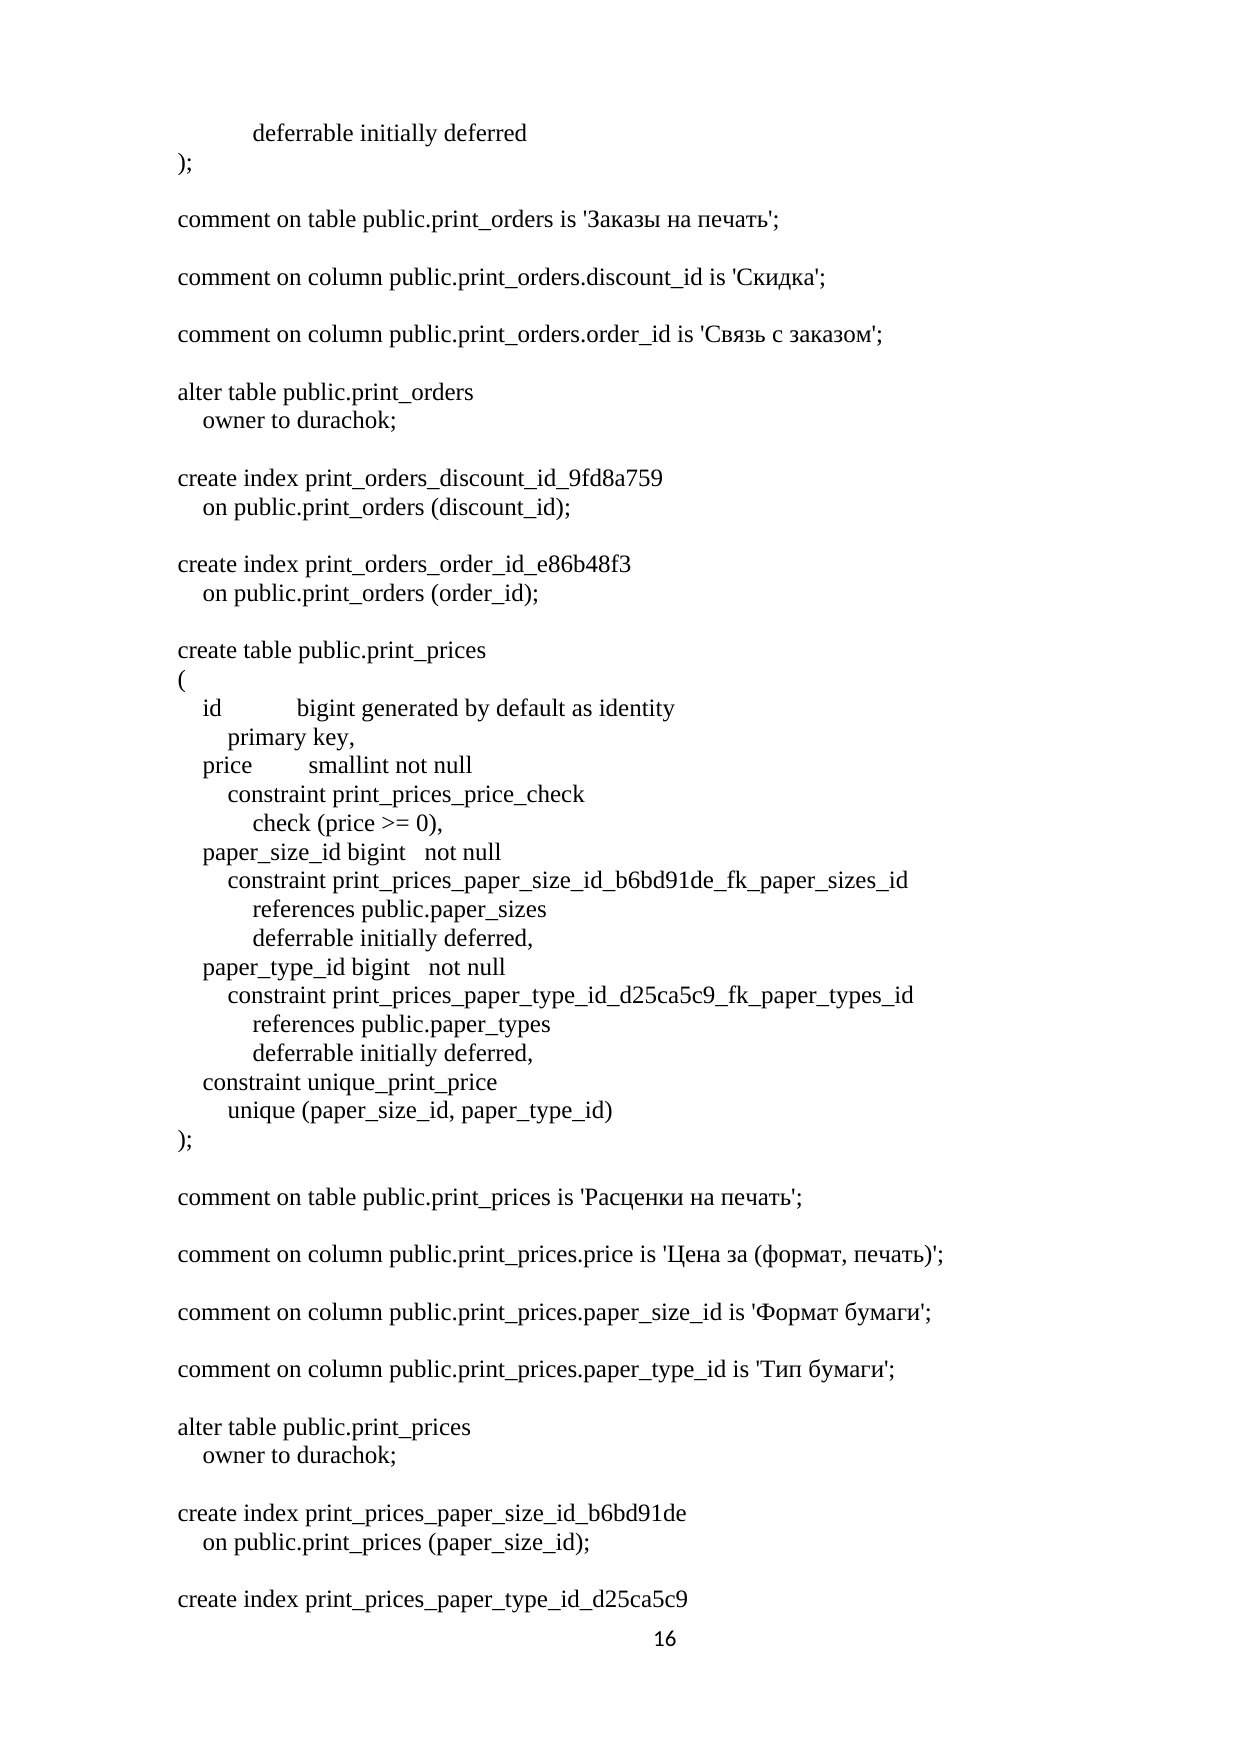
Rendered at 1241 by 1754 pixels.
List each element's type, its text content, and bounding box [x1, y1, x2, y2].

text owner to durachok; [177, 406, 1152, 434]
text primary key, [177, 722, 1152, 751]
text on public.print_orders (order_id); [177, 578, 1152, 607]
text create index print_orders_order_id_e86b48f3 [177, 549, 1152, 578]
text paper_type_id bigint not null [177, 952, 1152, 981]
text paper_size_id bigint not null [177, 837, 1152, 866]
text comment on column public.print_prices.paper_type_id is 'Тип бумаги'; [177, 1354, 1152, 1383]
text create table public.print_prices [177, 636, 1152, 664]
text price smallint not null [177, 751, 1152, 779]
text comment on column public.print_orders.order_id is 'Связь с заказом'; [177, 319, 1152, 348]
text constraint print_prices_paper_size_id_b6bd91de_fk_paper_sizes_id [177, 866, 1152, 894]
text deferrable initially deferred [177, 118, 1152, 147]
text comment on column public.print_orders.discount_id is 'Скидка'; [177, 262, 1152, 291]
text references public.paper_sizes [177, 894, 1152, 923]
text comment on column public.print_prices.paper_size_id is 'Формат бумаги'; [177, 1297, 1152, 1326]
text comment on table public.print_orders is 'Заказы на печать'; [177, 204, 1152, 233]
text create index print_prices_paper_type_id_d25ca5c9 [177, 1584, 1152, 1613]
text on public.print_orders (discount_id); [177, 492, 1152, 521]
text references public.paper_types [177, 1009, 1152, 1038]
text on public.print_prices (paper_size_id); [177, 1527, 1152, 1556]
text comment on column public.print_prices.price is 'Цена за (формат, печать)'; [177, 1239, 1152, 1268]
text alter table public.print_orders [177, 377, 1152, 406]
text ); [177, 147, 1152, 176]
text ( [177, 664, 1152, 693]
text deferrable initially deferred, [177, 1038, 1152, 1067]
text check (price >= 0), [177, 808, 1152, 837]
text owner to durachok; [177, 1441, 1152, 1469]
text deferrable initially deferred, [177, 923, 1152, 952]
text id bigint generated by default as identity [177, 693, 1152, 722]
text create index print_prices_paper_size_id_b6bd91de [177, 1498, 1152, 1527]
text comment on table public.print_prices is 'Расценки на печать'; [177, 1182, 1152, 1211]
text ); [177, 1124, 1152, 1153]
text constraint unique_print_price [177, 1067, 1152, 1096]
text alter table public.print_prices [177, 1412, 1152, 1441]
text constraint print_prices_price_check [177, 779, 1152, 808]
text constraint print_prices_paper_type_id_d25ca5c9_fk_paper_types_id [177, 981, 1152, 1009]
text create index print_orders_discount_id_9fd8a759 [177, 463, 1152, 492]
text unique (paper_size_id, paper_type_id) [177, 1096, 1152, 1124]
